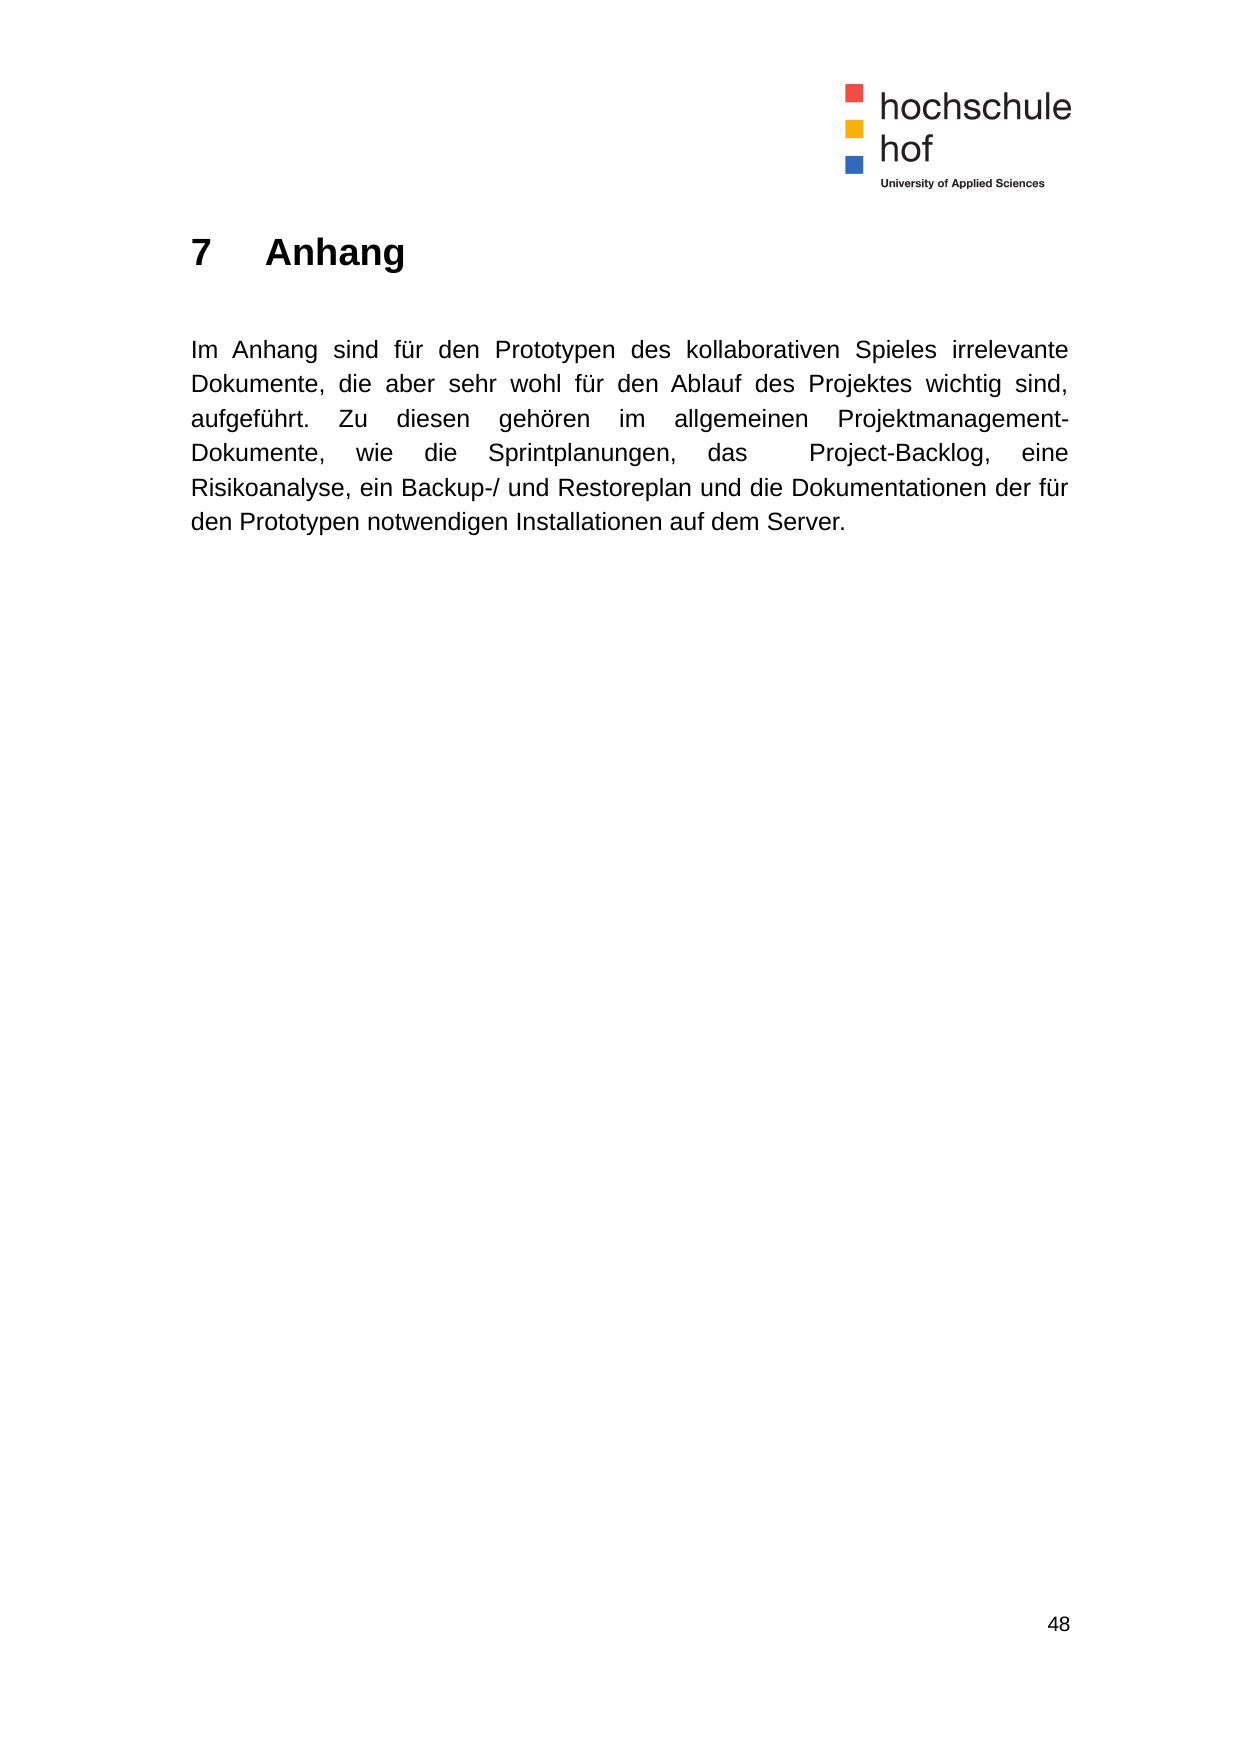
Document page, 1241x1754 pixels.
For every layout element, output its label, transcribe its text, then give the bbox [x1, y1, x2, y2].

text Im Anhang sind für den Prototypen des kollaborativen Spieles irrelevante Dokumente, die aber sehr wohl für den Ablauf des Projektes wichtig sind, aufgeführt. Zu diesen gehören im allgemeinen Projektmanagement-Dokumente, wie die Sprintplanungen, das Project-Backlog, eine Risikoanalyse, ein Backup-/ und Restoreplan und die Dokumentationen der für den Prototypen notwendigen Installationen auf dem Server. [191, 334, 1070, 536]
subtitle Anhang [191, 229, 1070, 273]
picture [845, 84, 1071, 189]
